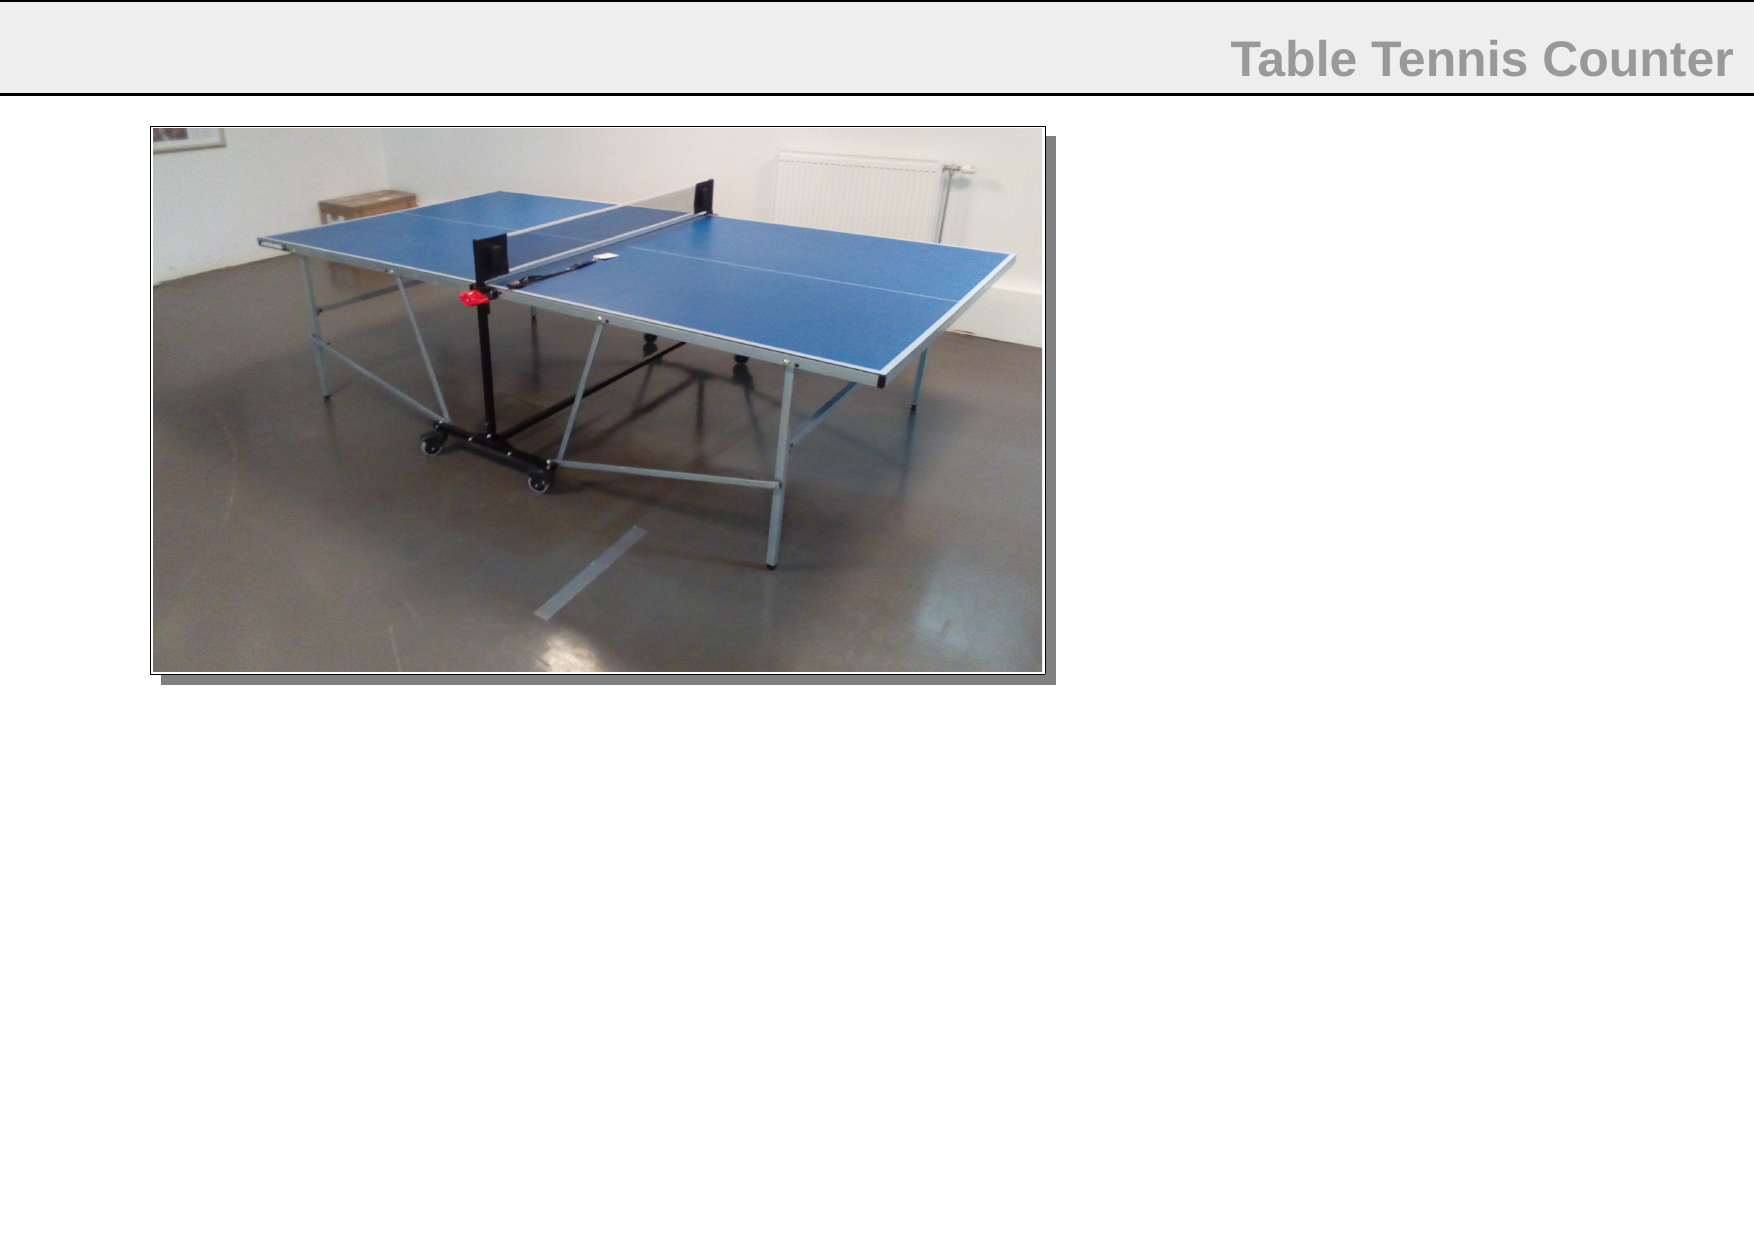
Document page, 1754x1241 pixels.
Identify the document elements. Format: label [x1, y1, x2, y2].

picture [153, 128, 1043, 672]
